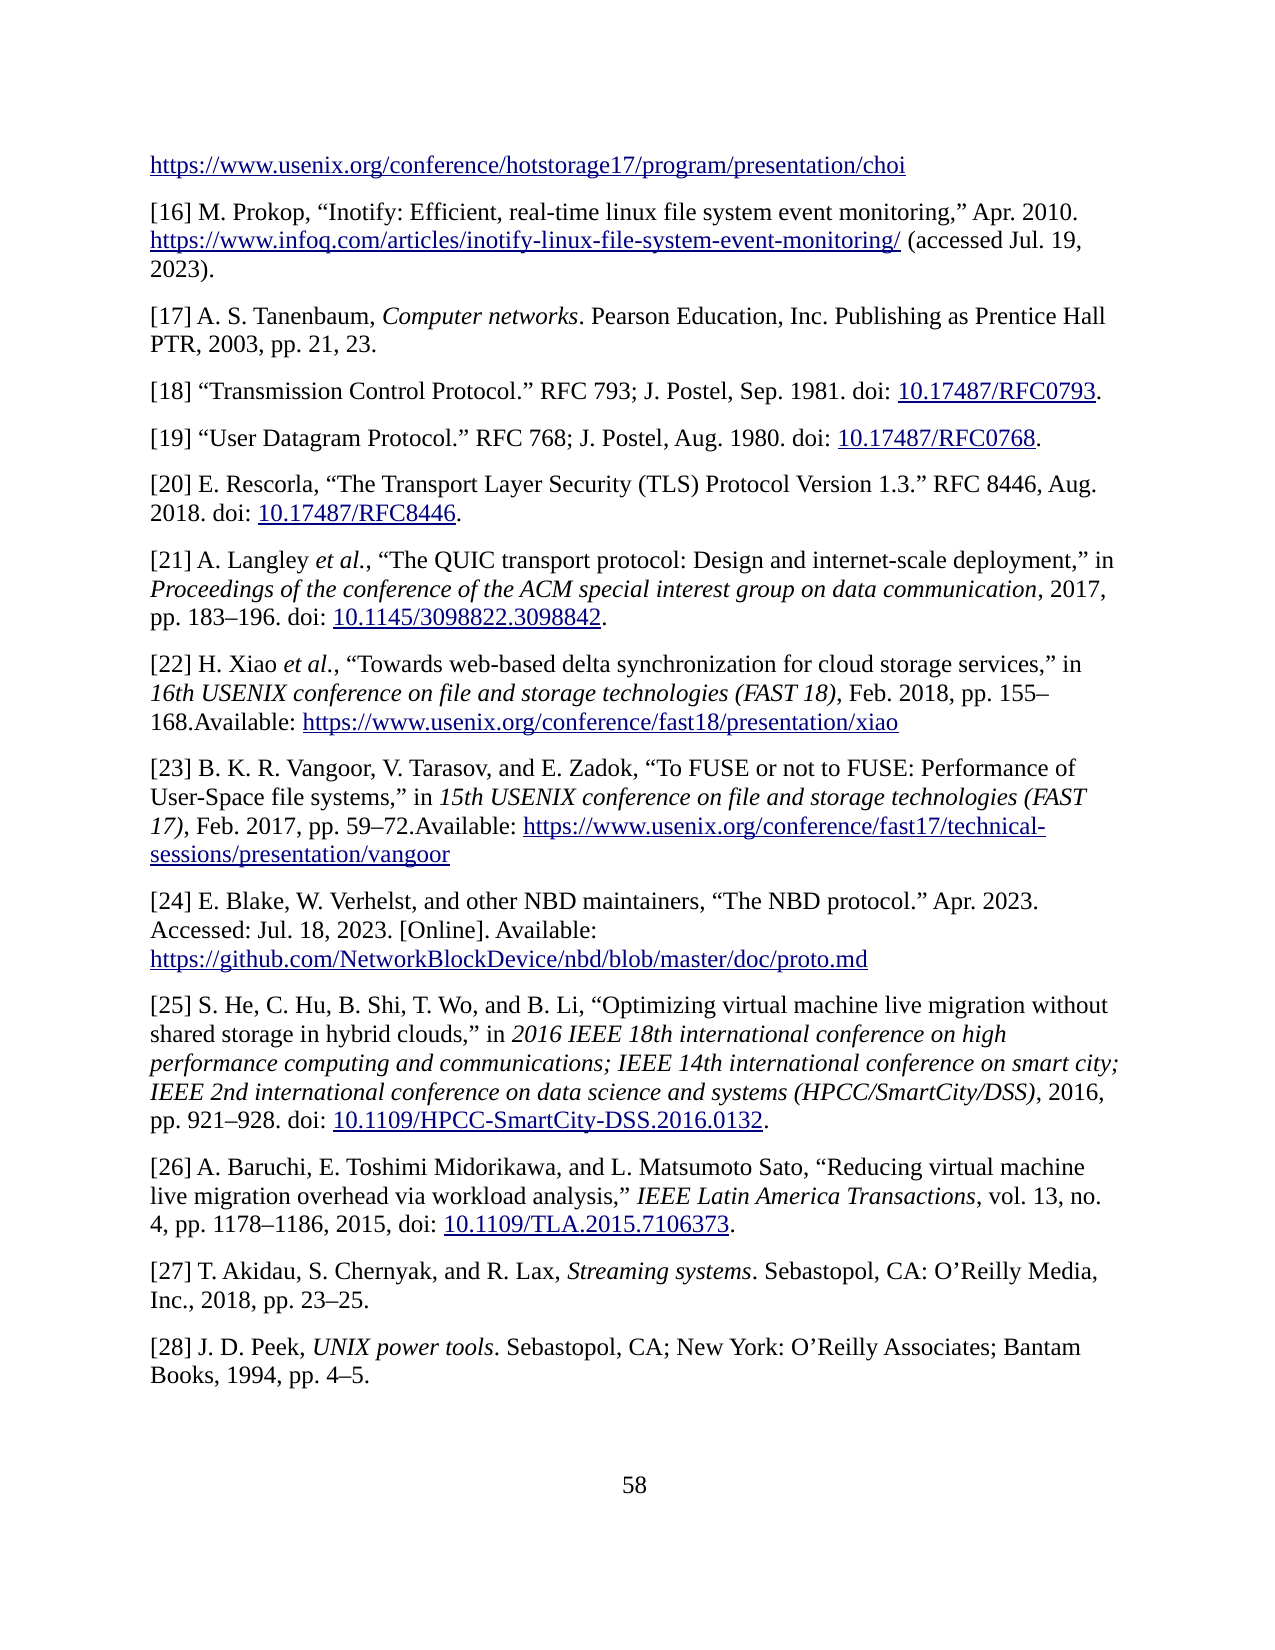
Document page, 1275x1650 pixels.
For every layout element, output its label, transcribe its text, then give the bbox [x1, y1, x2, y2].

text [26] A. Baruchi, E. Toshimi Midorikawa, and L. Matsumoto Sato, “Reducing virtual machine live migration overhead via workload analysis,” IEEE Latin America Transactions, vol. 13, no. 4, pp. 1178–1186, 2015, doi: 10.1109/TLA.2015.7106373. [150, 1152, 1125, 1238]
text https://www.usenix.org/conference/hotstorage17/program/presentation/choi [150, 150, 1125, 179]
text [20] E. Rescorla, “The Transport Layer Security (TLS) Protocol Version 1.3.” RFC 8446, Aug. 2018. doi: 10.17487/RFC8446. [150, 469, 1125, 527]
text [16] M. Prokop, “Inotify: Efficient, real-time linux file system event monitoring,” Apr. 2010. https://www.infoq.com/articles/inotify-linux-file-system-event-monitoring/ (accessed Jul. 19, 2023). [150, 197, 1125, 283]
text [19] “User Datagram Protocol.” RFC 768; J. Postel, Aug. 1980. doi: 10.17487/RFC0768. [150, 423, 1125, 452]
text [27] T. Akidau, S. Chernyak, and R. Lax, Streaming systems. Sebastopol, CA: O’Reilly Media, Inc., 2018, pp. 23–25. [150, 1256, 1125, 1314]
text [18] “Transmission Control Protocol.” RFC 793; J. Postel, Sep. 1981. doi: 10.17487/RFC0793. [150, 376, 1125, 405]
text [25] S. He, C. Hu, B. Shi, T. Wo, and B. Li, “Optimizing virtual machine live migration without shared storage in hybrid clouds,” in 2016 IEEE 18th international conference on high performance computing and communications; IEEE 14th international conference on smart city; IEEE 2nd international conference on data science and systems (HPCC/SmartCity/DSS), 2016, pp. 921–928. doi: 10.1109/HPCC-SmartCity-DSS.2016.0132. [150, 990, 1125, 1134]
text [17] A. S. Tanenbaum, Computer networks. Pearson Education, Inc. Publishing as Prentice Hall PTR, 2003, pp. 21, 23. [150, 301, 1125, 358]
text [28] J. D. Peek, UNIX power tools. Sebastopol, CA; New York: O’Reilly Associates; Bantam Books, 1994, pp. 4–5. [150, 1332, 1125, 1389]
text [21] A. Langley et al., “The QUIC transport protocol: Design and internet-scale deployment,” in Proceedings of the conference of the ACM special interest group on data communication, 2017, pp. 183–196. doi: 10.1145/3098822.3098842. [150, 545, 1125, 631]
text [24] E. Blake, W. Verhelst, and other NBD maintainers, “The NBD protocol.” Apr. 2023. Accessed: Jul. 18, 2023. [Online]. Available: https://github.com/NetworkBlockDevice/nbd/blob/master/doc/proto.md [150, 886, 1125, 972]
text [23] B. K. R. Vangoor, V. Tarasov, and E. Zadok, “To FUSE or not to FUSE: Performance of User-Space file systems,” in 15th USENIX conference on file and storage technologies (FAST 17), Feb. 2017, pp. 59–72.Available: https://www.usenix.org/conference/fast17/technical-sessions/presentation/vangoor [150, 753, 1125, 868]
text [22] H. Xiao et al., “Towards web-based delta synchronization for cloud storage services,” in 16th USENIX conference on file and storage technologies (FAST 18), Feb. 2018, pp. 155–168.Available: https://www.usenix.org/conference/fast18/presentation/xiao [150, 649, 1125, 735]
